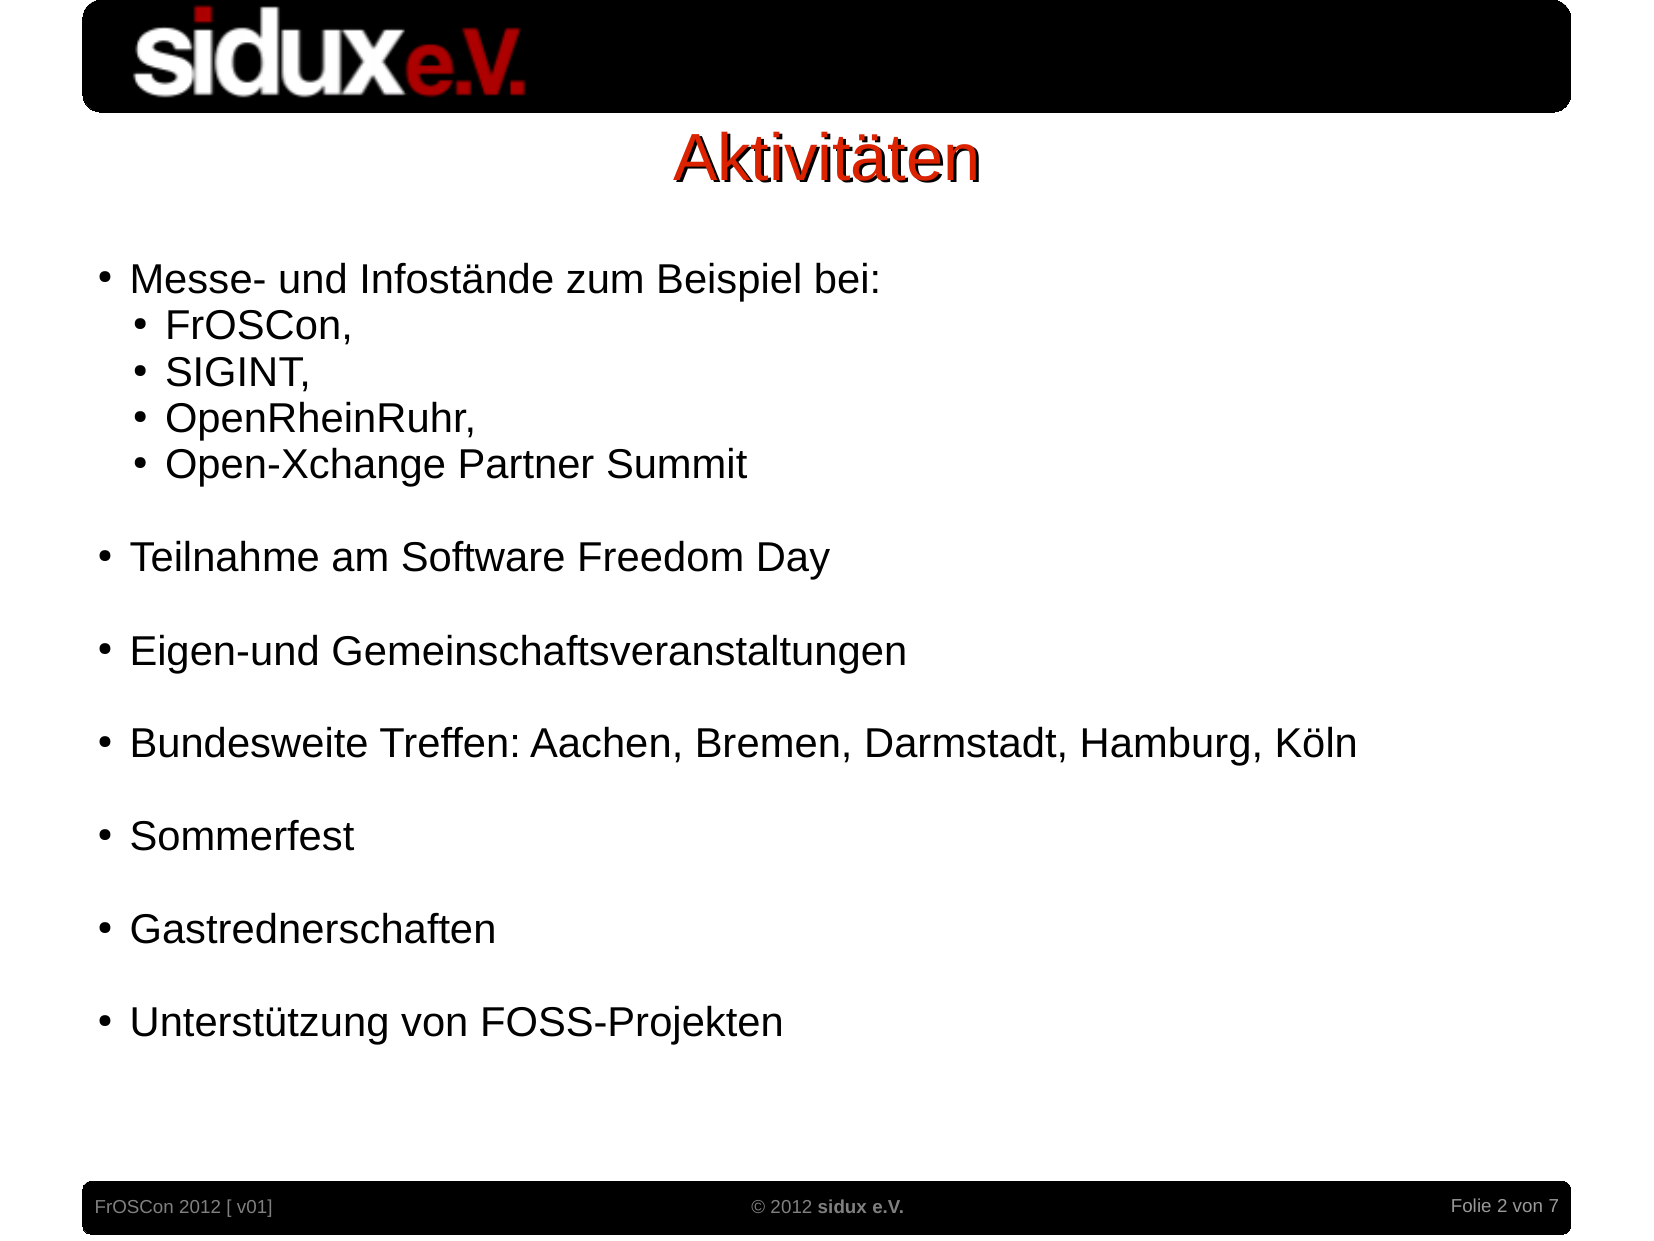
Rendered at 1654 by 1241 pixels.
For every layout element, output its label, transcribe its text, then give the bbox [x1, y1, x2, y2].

text_box Aktivitäten [82, 112, 1571, 213]
picture [113, 0, 532, 110]
text_box Messe- und Infostände zum Beispiel bei: FrOSCon, SIGINT, OpenRheinRuhr, Open-Xchange Partner Summit Teilnahme am Software Freedom Day Eigen-und Gemeinschaftsveranstaltungen Bundesweite Treffen: Aachen, Bremen, Darmstadt, Hamburg, Köln Sommerfest Gastrednerschaften Unterstützung von FOSS-Projekten [82, 224, 1571, 1170]
